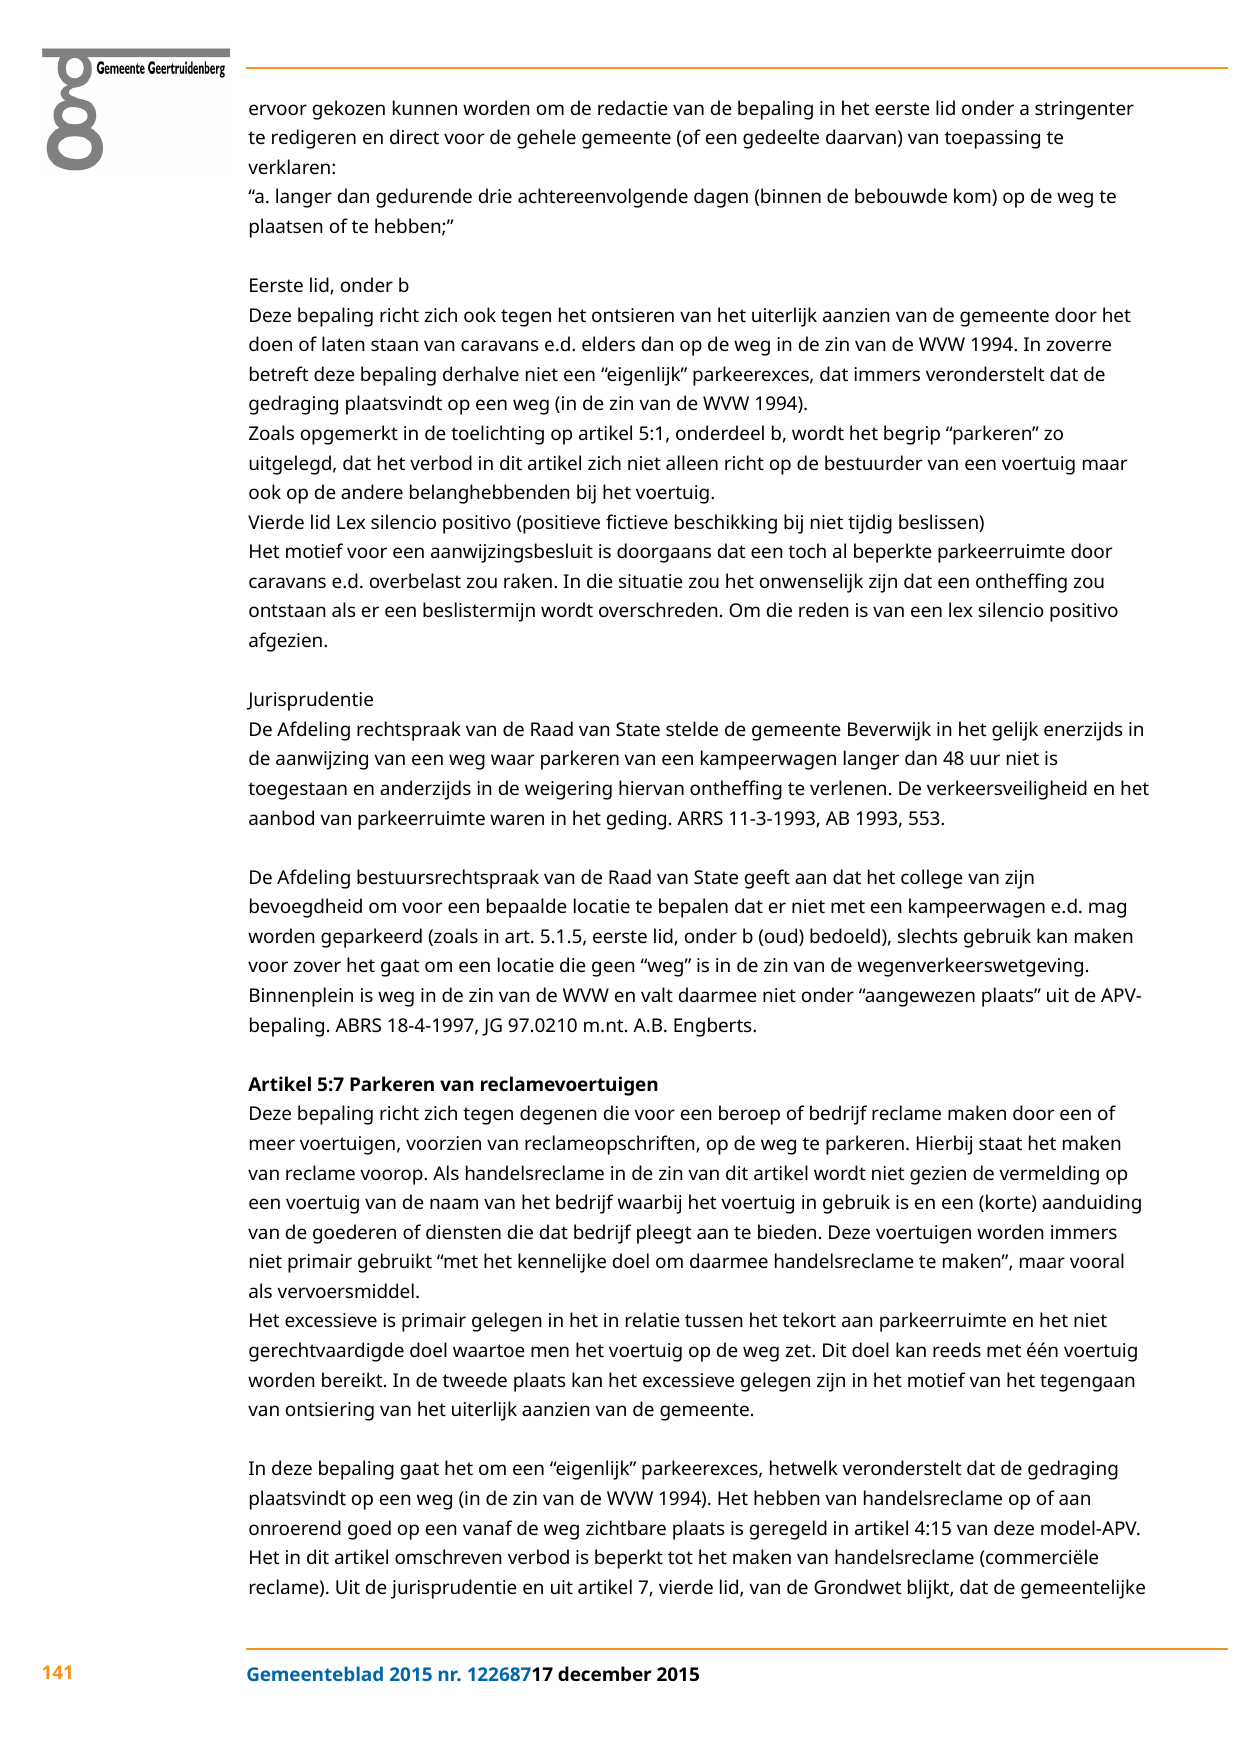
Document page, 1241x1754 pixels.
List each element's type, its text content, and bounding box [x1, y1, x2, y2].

text “a. langer dan gedurende drie achtereenvolgende dagen (binnen de bebouwde kom) op de weg te plaatsen of te hebben;” [248, 183, 1152, 239]
text Artikel 5:7 Parkeren van reclamevoertuigen [248, 1071, 1152, 1097]
text Eerste lid, onder b [248, 272, 1152, 298]
text De Afdeling rechtspraak van de Raad van State stelde de gemeente Beverwijk in het gelijk enerzijds in de aanwijzing van een weg waar parkeren van een kampeerwagen langer dan 48 uur niet is toegestaan en anderzijds in de weigering hiervan ontheffing te verlenen. De verkeersveiligheid en het aanbod van parkeerruimte waren in het geding. ARRS 11-3-1993, AB 1993, 553. [248, 716, 1152, 831]
picture [41, 47, 231, 172]
text Het in dit artikel omschreven verbod is beperkt tot het maken van handelsreclame (commerciële reclame). Uit de jurisprudentie en uit artikel 7, vierde lid, van de Grondwet blijkt, dat de gemeentelijke [248, 1544, 1152, 1600]
text Vierde lid Lex silencio positivo (positieve fictieve beschikking bij niet tijdig beslissen) [248, 509, 1152, 535]
text Het motief voor een aanwijzingsbesluit is doorgaans dat een toch al beperkte parkeerruimte door caravans e.d. overbelast zou raken. In die situatie zou het onwenselijk zijn dat een ontheffing zou ontstaan als er een beslistermijn wordt overschreden. Om die reden is van een lex silencio positivo afgezien. [248, 538, 1152, 653]
text Zoals opgemerkt in de toelichting op artikel 5:1, onderdeel b, wordt het begrip “parkeren” zo uitgelegd, dat het verbod in dit artikel zich niet alleen richt op de bestuurder van een voertuig maar ook op de andere belanghebbenden bij het voertuig. [248, 420, 1152, 505]
text Deze bepaling richt zich tegen degenen die voor een beroep of bedrijf reclame maken door een of meer voertuigen, voorzien van reclameopschriften, op de weg te parkeren. Hierbij staat het maken van reclame voorop. Als handelsreclame in de zin van dit artikel wordt niet gezien de vermelding op een voertuig van de naam van het bedrijf waarbij het voertuig in gebruik is en een (korte) aanduiding van de goederen of diensten die dat bedrijf pleegt aan te bieden. Deze voertuigen worden immers niet primair gebruikt “met het kennelijke doel om daarmee handelsreclame te maken”, maar vooral als vervoersmiddel. [248, 1101, 1152, 1304]
text Jurisprudentie [248, 686, 1152, 712]
text Het excessieve is primair gelegen in het in relatie tussen het tekort aan parkeerruimte en het niet gerechtvaardigde doel waartoe men het voertuig op de weg zet. Dit doel kan reeds met één voertuig worden bereikt. In de tweede plaats kan het excessieve gelegen zijn in het motief van het tegengaan van ontsiering van het uiterlijk aanzien van de gemeente. [248, 1308, 1152, 1422]
text De Afdeling bestuursrechtspraak van de Raad van State geeft aan dat het college van zijn bevoegdheid om voor een bepaalde locatie te bepalen dat er niet met een kampeerwagen e.d. mag worden geparkeerd (zoals in art. 5.1.5, eerste lid, onder b (oud) bedoeld), slechts gebruik kan maken voor zover het gaat om een locatie die geen “weg” is in de zin van de wegenverkeerswetgeving. Binnenplein is weg in de zin van de WVW en valt daarmee niet onder “aangewezen plaats” uit de APV-bepaling. ABRS 18-4-1997, JG 97.0210 m.nt. A.B. Engberts. [248, 864, 1152, 1038]
text In deze bepaling gaat het om een “eigenlijk” parkeerexces, hetwelk veronderstelt dat de gedraging plaatsvindt op een weg (in de zin van de WVW 1994). Het hebben van handelsreclame op of aan onroerend goed op een vanaf de weg zichtbare plaats is geregeld in artikel 4:15 van deze model-APV. [248, 1456, 1152, 1541]
text ervoor gekozen kunnen worden om de redactie van de bepaling in het eerste lid onder a stringenter te redigeren en direct voor de gehele gemeente (of een gedeelte daarvan) van toepassing te verklaren: [248, 95, 1152, 180]
text Deze bepaling richt zich ook tegen het ontsieren van het uiterlijk aanzien van de gemeente door het doen of laten staan van caravans e.d. elders dan op de weg in de zin van de WVW 1994. In zoverre betreft deze bepaling derhalve niet een “eigenlijk” parkeerexces, dat immers veronderstelt dat de gedraging plaatsvindt op een weg (in de zin van de WVW 1994). [248, 302, 1152, 416]
